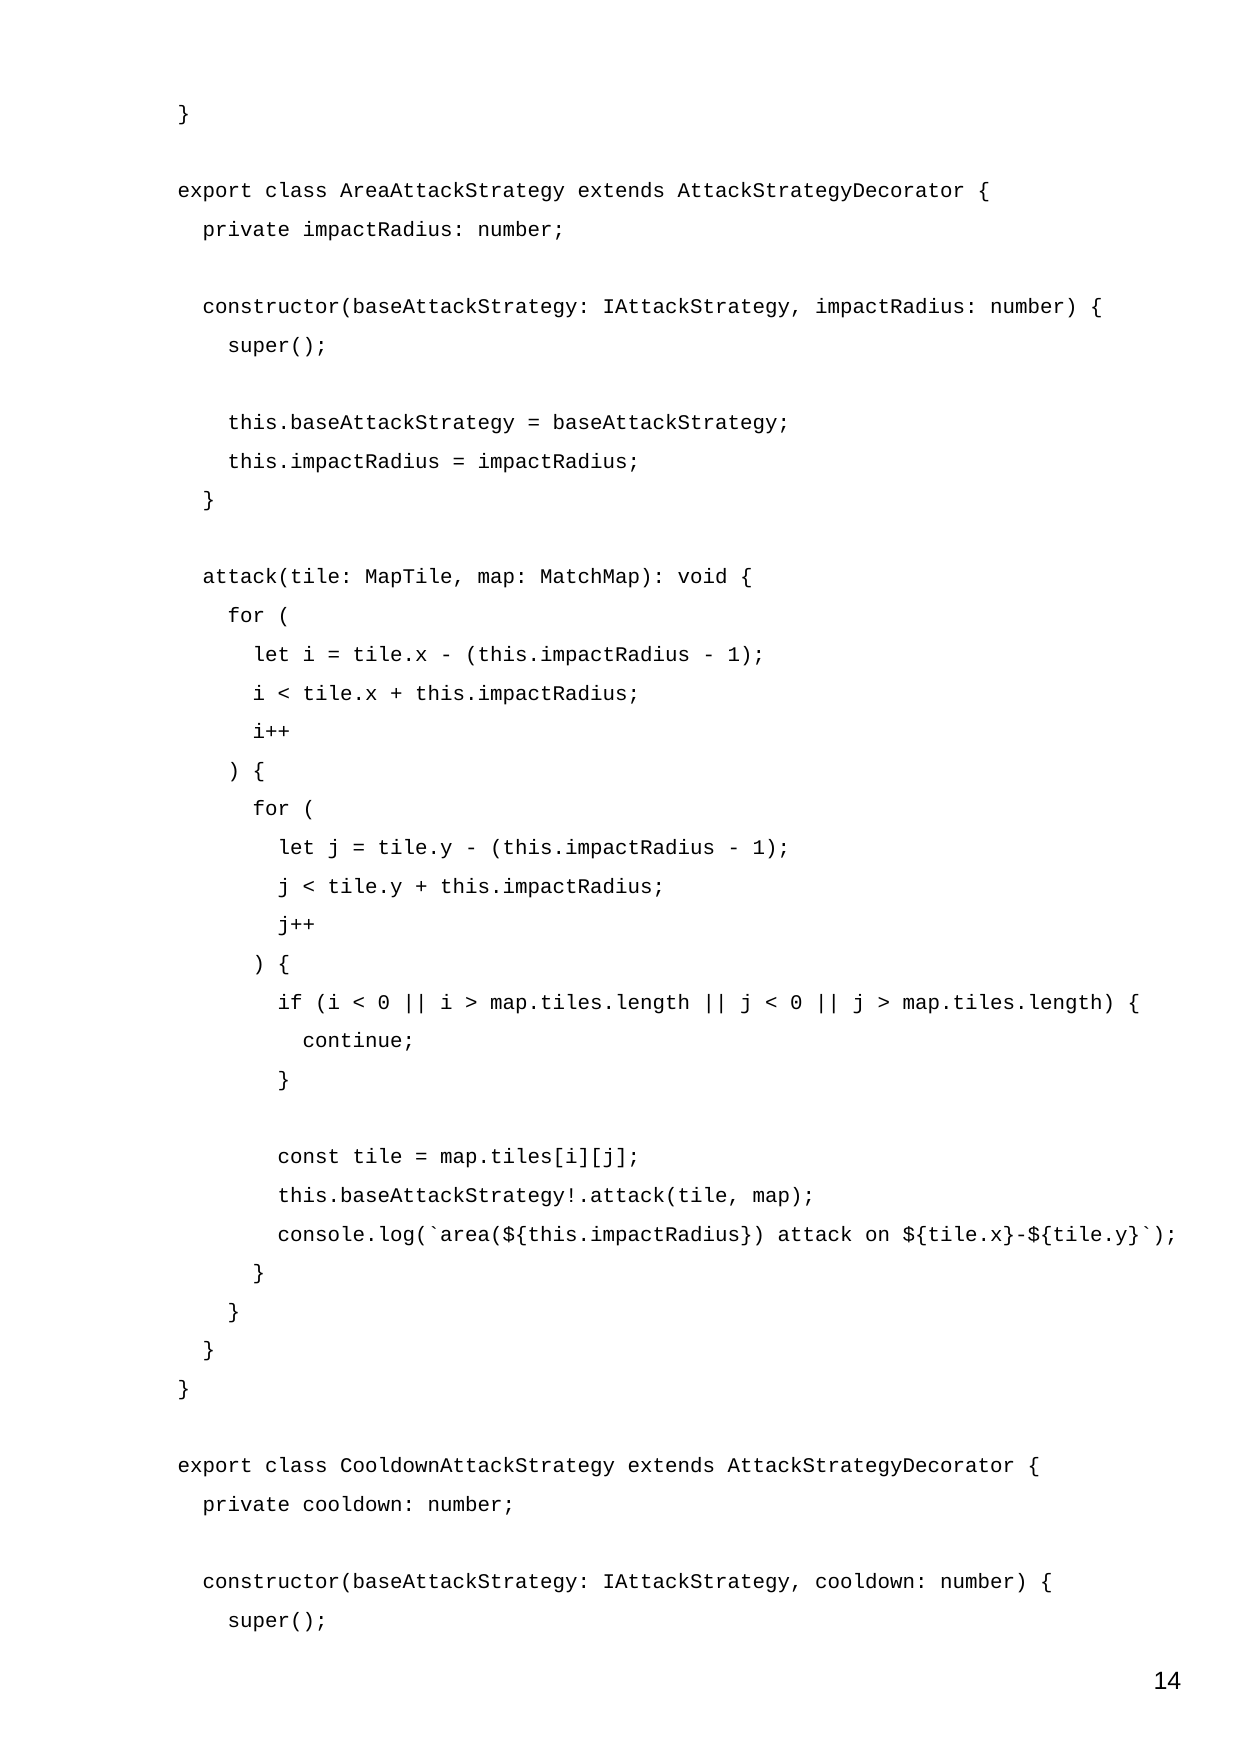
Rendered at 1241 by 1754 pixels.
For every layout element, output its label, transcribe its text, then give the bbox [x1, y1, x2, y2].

text ) { [177, 953, 1181, 977]
text constructor(baseAttackStrategy: IAttackStrategy, cooldown: number) { [177, 1571, 1181, 1595]
text this.baseAttackStrategy!.attack(tile, map); [177, 1185, 1181, 1208]
text if (i < 0 || i > map.tiles.length || j < 0 || j > map.tiles.length) { [177, 992, 1181, 1015]
text export class CooldownAttackStrategy extends AttackStrategyDecorator { [177, 1455, 1181, 1479]
text continue; [177, 1030, 1181, 1054]
text let j = tile.y - (this.impactRadius - 1); [177, 837, 1181, 861]
text } [177, 1262, 1181, 1286]
text this.baseAttackStrategy = baseAttackStrategy; [177, 412, 1181, 436]
text } [177, 1301, 1181, 1324]
text ) { [177, 760, 1181, 783]
text for ( [177, 605, 1181, 629]
text } [177, 1069, 1181, 1093]
text const tile = map.tiles[i][j]; [177, 1146, 1181, 1170]
text } [177, 489, 1181, 513]
text constructor(baseAttackStrategy: IAttackStrategy, impactRadius: number) { [177, 296, 1181, 320]
text j++ [177, 914, 1181, 938]
text } [177, 103, 1181, 126]
text attack(tile: MapTile, map: MatchMap): void { [177, 567, 1181, 590]
text i++ [177, 721, 1181, 745]
text } [177, 1378, 1181, 1402]
text i < tile.x + this.impactRadius; [177, 682, 1181, 706]
text let i = tile.x - (this.impactRadius - 1); [177, 644, 1181, 667]
text super(); [177, 335, 1181, 358]
text super(); [177, 1610, 1181, 1634]
text for ( [177, 798, 1181, 822]
text private cooldown: number; [177, 1494, 1181, 1518]
text export class AreaAttackStrategy extends AttackStrategyDecorator { [177, 180, 1181, 204]
text console.log(`area(${this.impactRadius}) attack on ${tile.x}-${tile.y}`); [177, 1223, 1181, 1247]
text this.impactRadius = impactRadius; [177, 451, 1181, 474]
text } [177, 1339, 1181, 1363]
text j < tile.y + this.impactRadius; [177, 876, 1181, 899]
text private impactRadius: number; [177, 219, 1181, 242]
